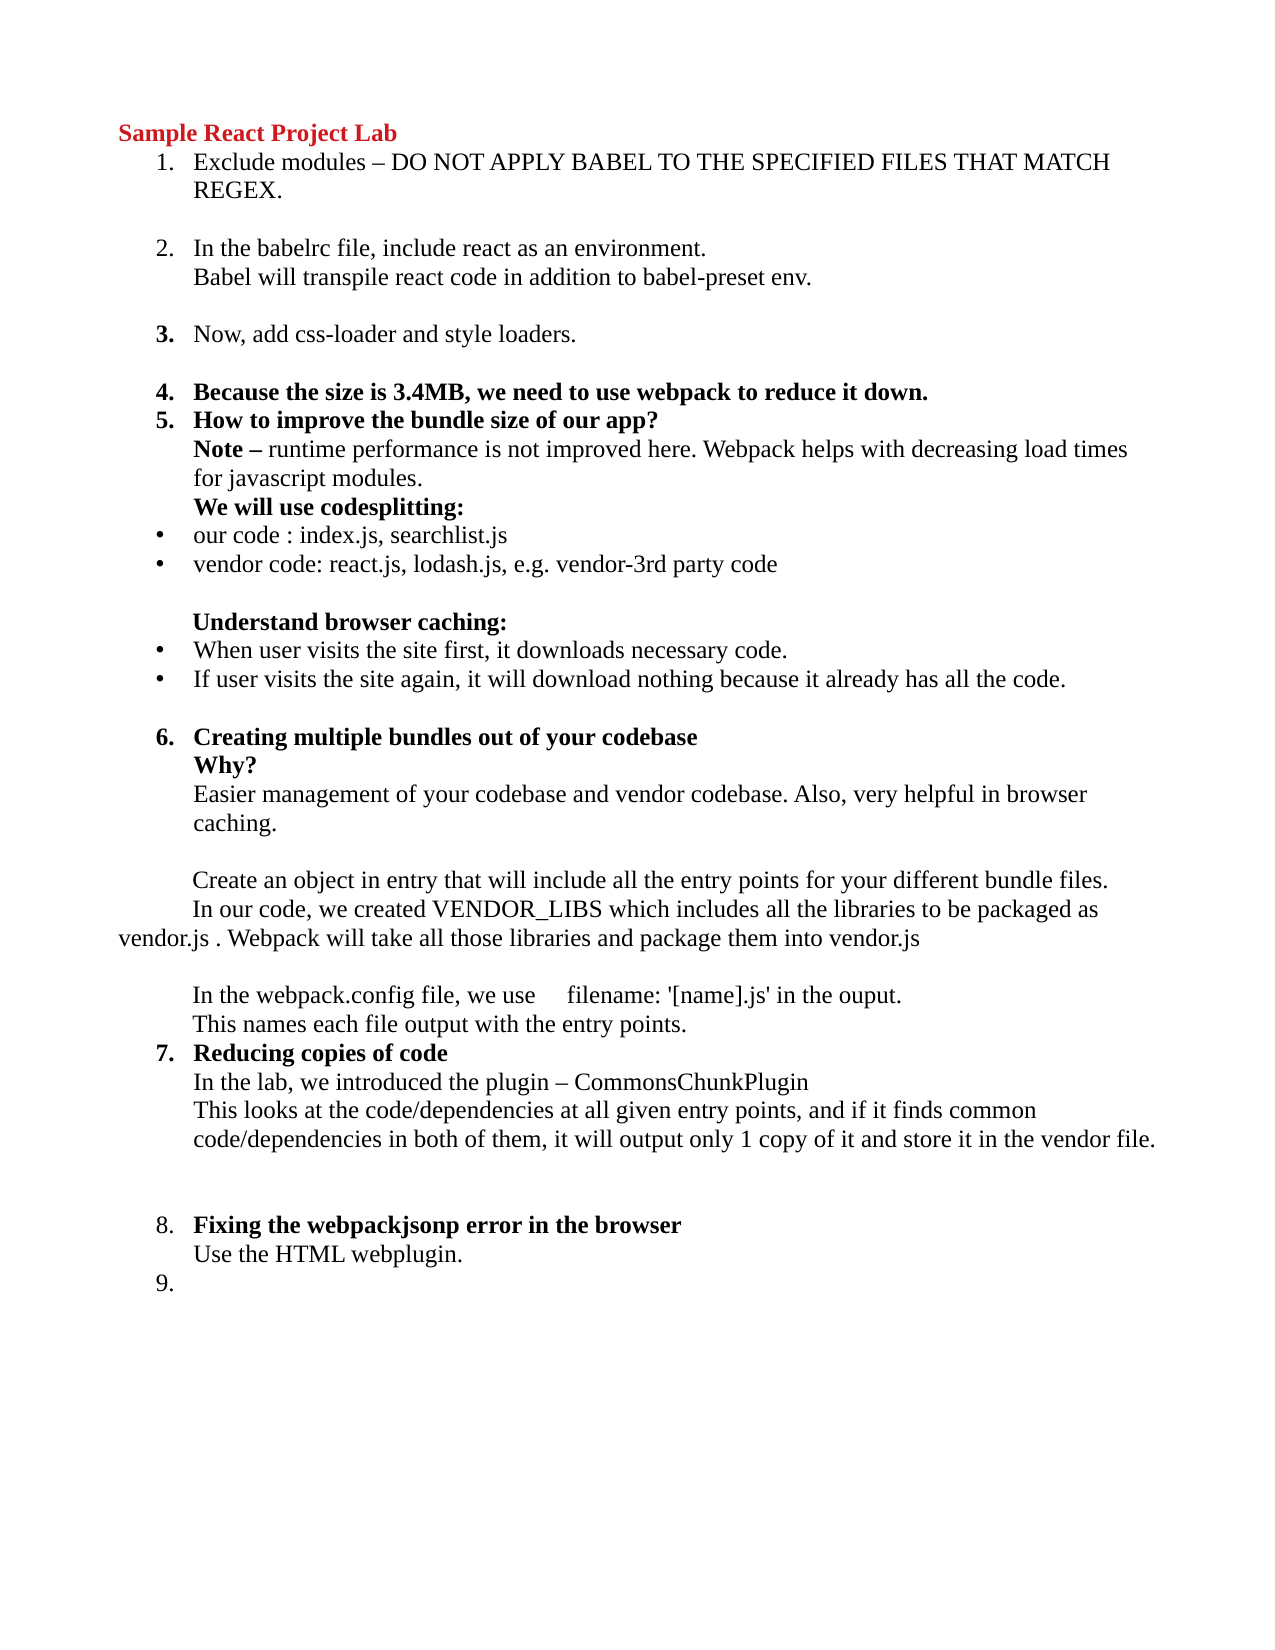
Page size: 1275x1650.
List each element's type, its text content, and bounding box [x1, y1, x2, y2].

list Note – runtime performance is not improved here. Webpack helps with decreasing load times for javascript modules. [156, 434, 1157, 492]
list In the lab, we introduced the plugin – CommonsChunkPlugin [156, 1067, 1157, 1096]
list This looks at the code/dependencies at all given entry points, and if it finds common code/dependencies in both of them, it will output only 1 copy of it and store it in the vendor file. [156, 1096, 1157, 1153]
list Fixing the webpackjsonp error in the browser [156, 1211, 1157, 1239]
list our code : index.js, searchlist.js [156, 521, 1157, 549]
list How to improve the bundle size of our app? [156, 406, 1157, 434]
list Exclude modules – DO NOT APPLY BABEL TO THE SPECIFIED FILES THAT MATCH REGEX. [156, 147, 1157, 204]
list If user visits the site again, it will download nothing because it already has all the code. [156, 664, 1157, 693]
list Why? [156, 751, 1157, 779]
text In our code, we created VENDOR_LIBS which includes all the libraries to be packaged as vendor.js . Webpack will take all those libraries and package them into vendor.js [118, 894, 1157, 952]
list vendor code: react.js, lodash.js, e.g. vendor-3rd party code [156, 549, 1157, 578]
list Use the HTML webplugin. [156, 1239, 1157, 1268]
list In the babelrc file, include react as an environment. [156, 233, 1157, 262]
list Now, add css-loader and style loaders. [156, 319, 1157, 348]
text In the webpack.config file, we use filename: '[name].js' in the ouput. [118, 981, 1157, 1009]
list Reducing copies of code [156, 1038, 1157, 1067]
list We will use codesplitting: [156, 492, 1157, 521]
list Creating multiple bundles out of your codebase [156, 722, 1157, 751]
text Sample React Project Lab [118, 118, 1157, 147]
text Create an object in entry that will include all the entry points for your different bundle files. [118, 866, 1157, 894]
text Understand browser caching: [118, 607, 1157, 636]
list Because the size is 3.4MB, we need to use webpack to reduce it down. [156, 377, 1157, 406]
list Babel will transpile react code in addition to babel-preset env. [156, 262, 1157, 291]
list Easier management of your codebase and vendor codebase. Also, very helpful in browser caching. [156, 779, 1157, 837]
text This names each file output with the entry points. [118, 1009, 1157, 1038]
list When user visits the site first, it downloads necessary code. [156, 636, 1157, 664]
